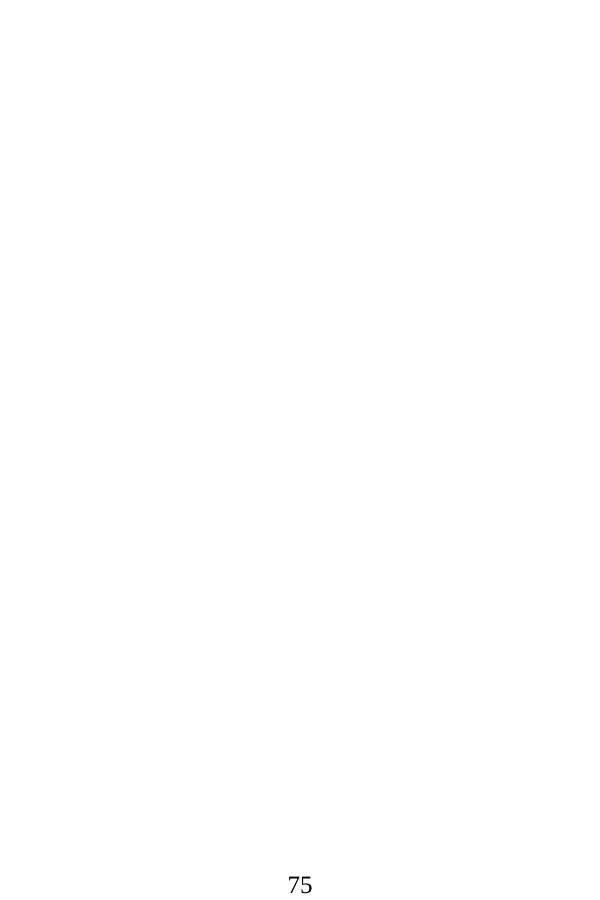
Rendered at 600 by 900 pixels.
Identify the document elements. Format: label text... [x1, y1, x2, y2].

text We packed up the cars and drove home. Hannah and I talked the whole way about therapy, addiction, generational trauma, The Bee Hunter, stopping at two different TIngles for grapes, hop water, bananas, Cheez-Its, etc. She told me with that tremble in her voice that I had made her day so much easier. I told her that she had made mine more fun. She said she had never been accused of being fun before, and I said she allows everyone in the room to feel okay about not embarrassing themselves, which she agreed with, which I pointed out increases the overall level of fun. [37, 287, 562, 560]
text I woke, drank two coffees in the hammock, took a filthy bath, trimmed my face and flossed. I watched some more Totoro and drove to Pisgah, filling the gas tank nearby. I arrived right behind Scott and started setting up the stage. Sound check was long and curmudgeonly. [37, 673, 562, 809]
text VI.VIII [37, 628, 562, 651]
text We found a coffee shop and both got caffeine + sweet treats, then went to the stage area, where we set up and checked sounds. Melissa was late due to a flat tire, and Fursty never showed, mainly bc he needed the help of AAA to put on the spare. We ate weird “Asian” food and played a very good set to an enthusiastic crowd. The gang was very sad though because it sounds like her difficulties with Ryan are rather serious. [37, 83, 562, 287]
text We also told the other we thought they were brave. [37, 560, 562, 605]
text to Statesville. We pulled into town right behind Kevin, who decided to take a nap in his car. [37, 37, 562, 83]
